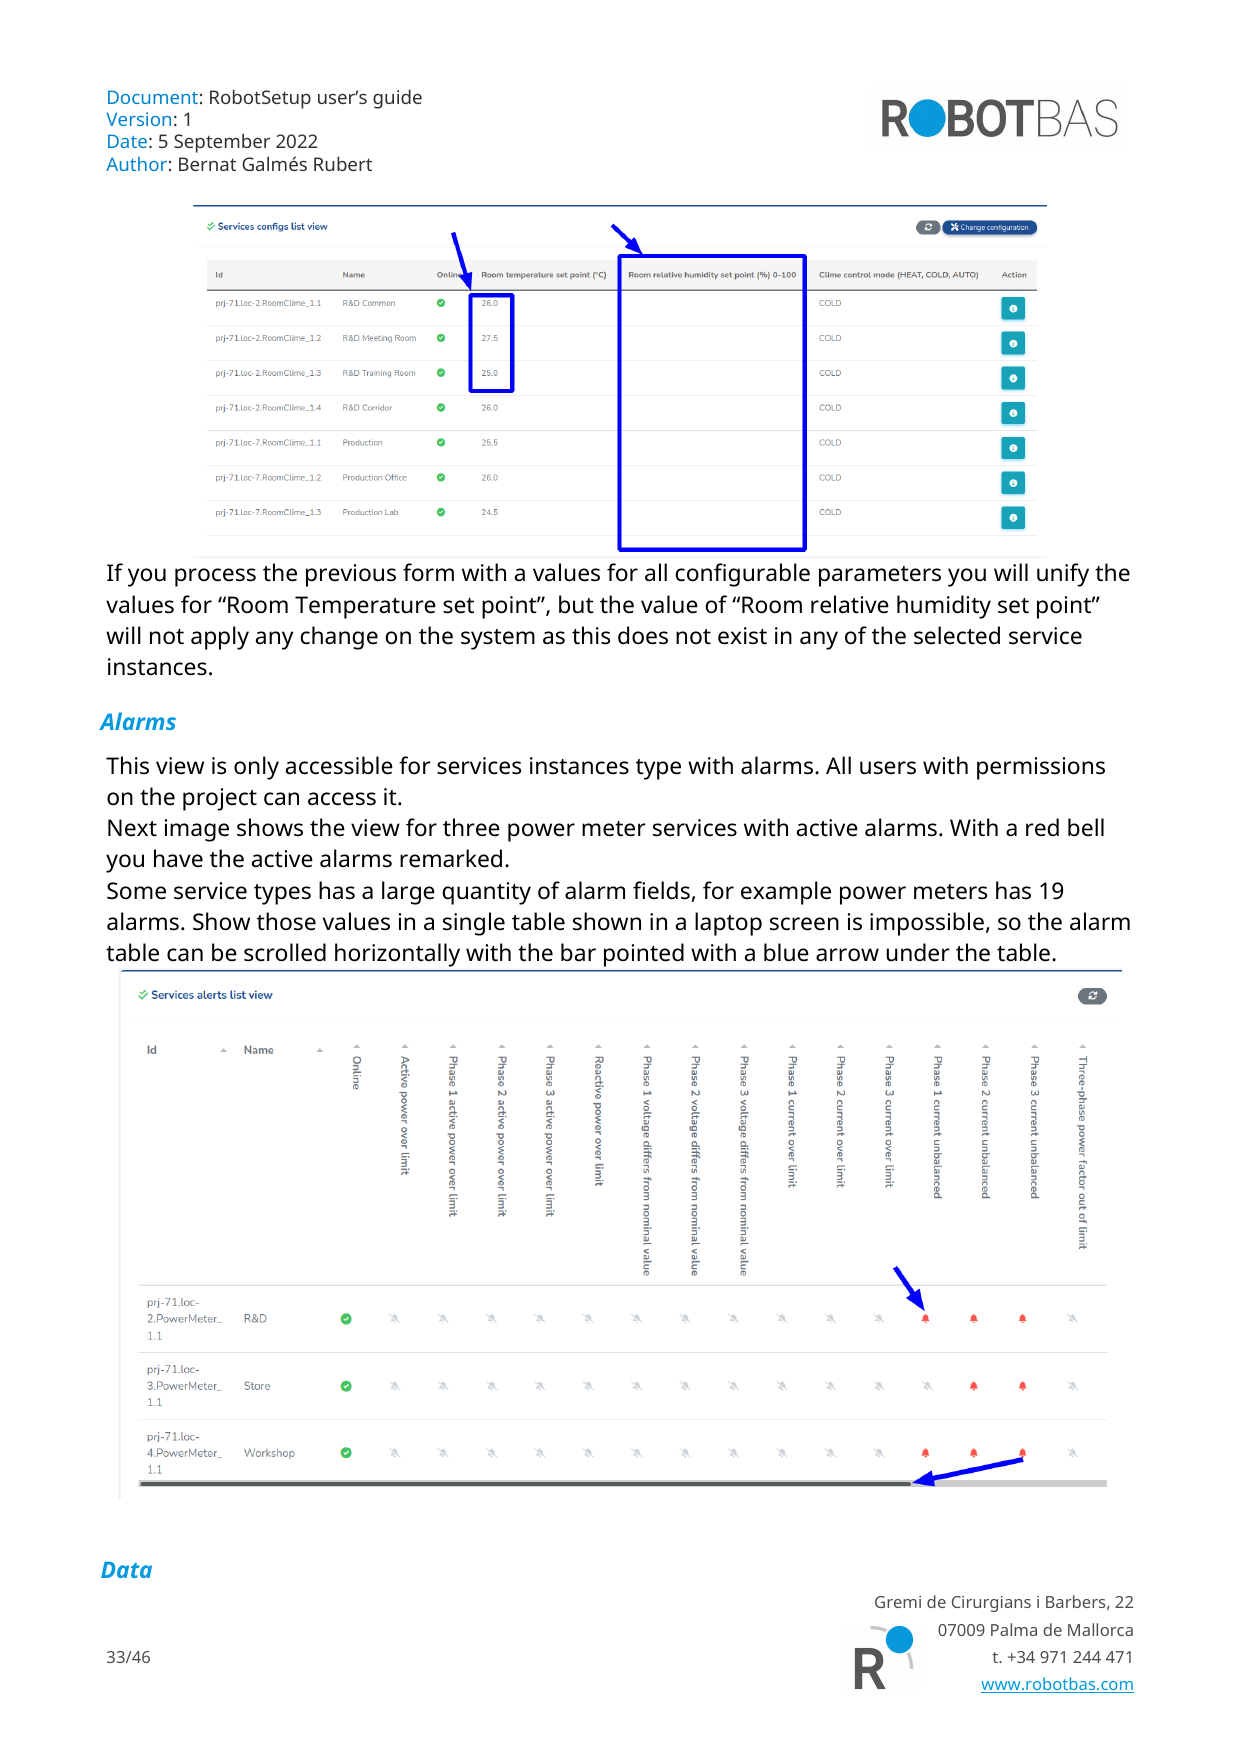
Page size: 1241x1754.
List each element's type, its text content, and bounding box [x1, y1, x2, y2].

text Next image shows the view for three power meter services with active alarms. With a red bell you have the active alarms remarked. [106, 812, 1134, 874]
picture [193, 205, 1047, 558]
subtitle Alarms [100, 706, 1134, 737]
subtitle Data [100, 1554, 1134, 1585]
picture [844, 1623, 923, 1692]
text Some service types has a large quantity of alarm fields, for example power meters has 19 alarms. Show those values in a single table shown in a laptop screen is impossible, so the alarm table can be scrolled horizontally with the bar pointed with a blue arrow under the table. [106, 874, 1134, 968]
text If you process the previous form with a values for all configurable parameters you will unify the values for “Room Temperature set point”, but the value of “Room relative humidity set point” will not apply any change on the system as this does not exist in any of the selected service instances. [106, 558, 1134, 682]
text This view is only accessible for services instances type with alarms. All users with permissions on the project can access it. [106, 749, 1134, 812]
picture [118, 968, 1123, 1499]
picture [869, 86, 1125, 153]
